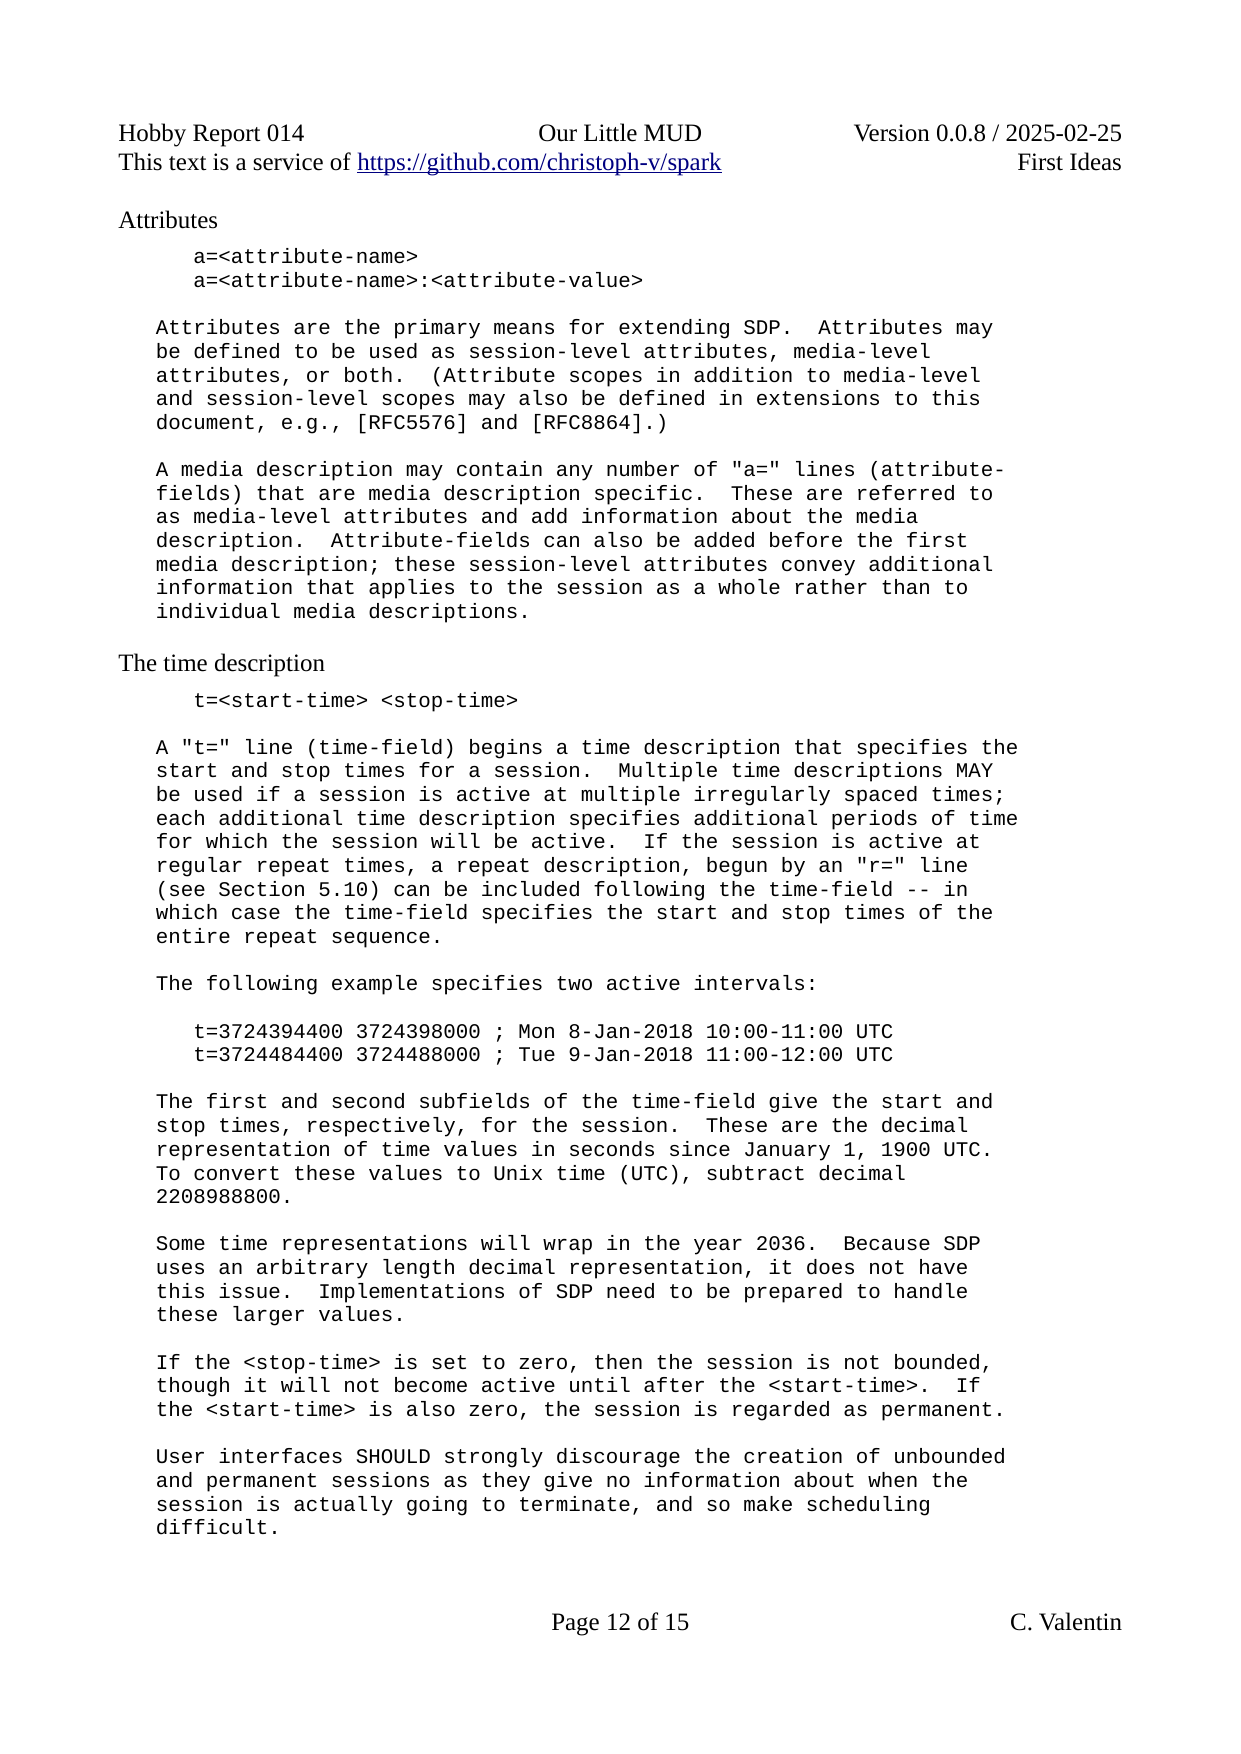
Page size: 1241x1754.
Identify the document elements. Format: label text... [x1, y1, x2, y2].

text though it will not become active until after the <start-time>. If [118, 1375, 1122, 1399]
text Attributes are the primary means for extending SDP. Attributes may [118, 317, 1122, 341]
text A media description may contain any number of "a=" lines (attribute- [118, 459, 1122, 483]
text fields) that are media description specific. These are referred to [118, 483, 1122, 506]
text t=3724484400 3724488000 ; Tue 9-Jan-2018 11:00-12:00 UTC [118, 1044, 1122, 1068]
text entire repeat sequence. [118, 926, 1122, 950]
text The following example specifies two active intervals: [118, 973, 1122, 997]
text stop times, respectively, for the session. These are the decimal [118, 1115, 1122, 1139]
text (see Section 5.10) can be included following the time-field -- in [118, 879, 1122, 902]
text Attributes [118, 205, 1122, 234]
text as media-level attributes and add information about the media [118, 506, 1122, 530]
text this issue. Implementations of SDP need to be prepared to handle [118, 1281, 1122, 1304]
text The time description [118, 648, 1122, 677]
text The first and second subfields of the time-field give the start and [118, 1092, 1122, 1115]
text the <start-time> is also zero, the session is regarded as permanent. [118, 1399, 1122, 1423]
text information that applies to the session as a whole rather than to [118, 577, 1122, 601]
text a=<attribute-name>:<attribute-value> [118, 270, 1122, 294]
text media description; these session-level attributes convey additional [118, 554, 1122, 577]
text which case the time-field specifies the start and stop times of the [118, 902, 1122, 926]
text t=<start-time> <stop-time> [118, 689, 1122, 713]
text and permanent sessions as they give no information about when the [118, 1470, 1122, 1493]
text User interfaces SHOULD strongly discourage the creation of unbounded [118, 1446, 1122, 1470]
text each additional time description specifies additional periods of time [118, 808, 1122, 831]
text be used if a session is active at multiple irregularly spaced times; [118, 784, 1122, 808]
text A "t=" line (time-field) begins a time description that specifies the [118, 737, 1122, 761]
text uses an arbitrary length decimal representation, it does not have [118, 1257, 1122, 1281]
text representation of time values in seconds since January 1, 1900 UTC. [118, 1139, 1122, 1162]
text 2208988800. [118, 1186, 1122, 1210]
text difficult. [118, 1517, 1122, 1541]
text Some time representations will wrap in the year 2036. Because SDP [118, 1233, 1122, 1257]
text t=3724394400 3724398000 ; Mon 8-Jan-2018 10:00-11:00 UTC [118, 1021, 1122, 1044]
text description. Attribute-fields can also be added before the first [118, 530, 1122, 554]
text individual media descriptions. [118, 601, 1122, 625]
text attributes, or both. (Attribute scopes in addition to media-level [118, 364, 1122, 388]
text If the <stop-time> is set to zero, then the session is not bounded, [118, 1352, 1122, 1375]
text and session-level scopes may also be defined in extensions to this [118, 388, 1122, 412]
text a=<attribute-name> [118, 246, 1122, 270]
text To convert these values to Unix time (UTC), subtract decimal [118, 1162, 1122, 1186]
text be defined to be used as session-level attributes, media-level [118, 341, 1122, 364]
text session is actually going to terminate, and so make scheduling [118, 1493, 1122, 1517]
text start and stop times for a session. Multiple time descriptions MAY [118, 761, 1122, 784]
text document, e.g., [RFC5576] and [RFC8864].) [118, 412, 1122, 436]
text for which the session will be active. If the session is active at [118, 831, 1122, 855]
text these larger values. [118, 1304, 1122, 1328]
text regular repeat times, a repeat description, begun by an "r=" line [118, 855, 1122, 879]
